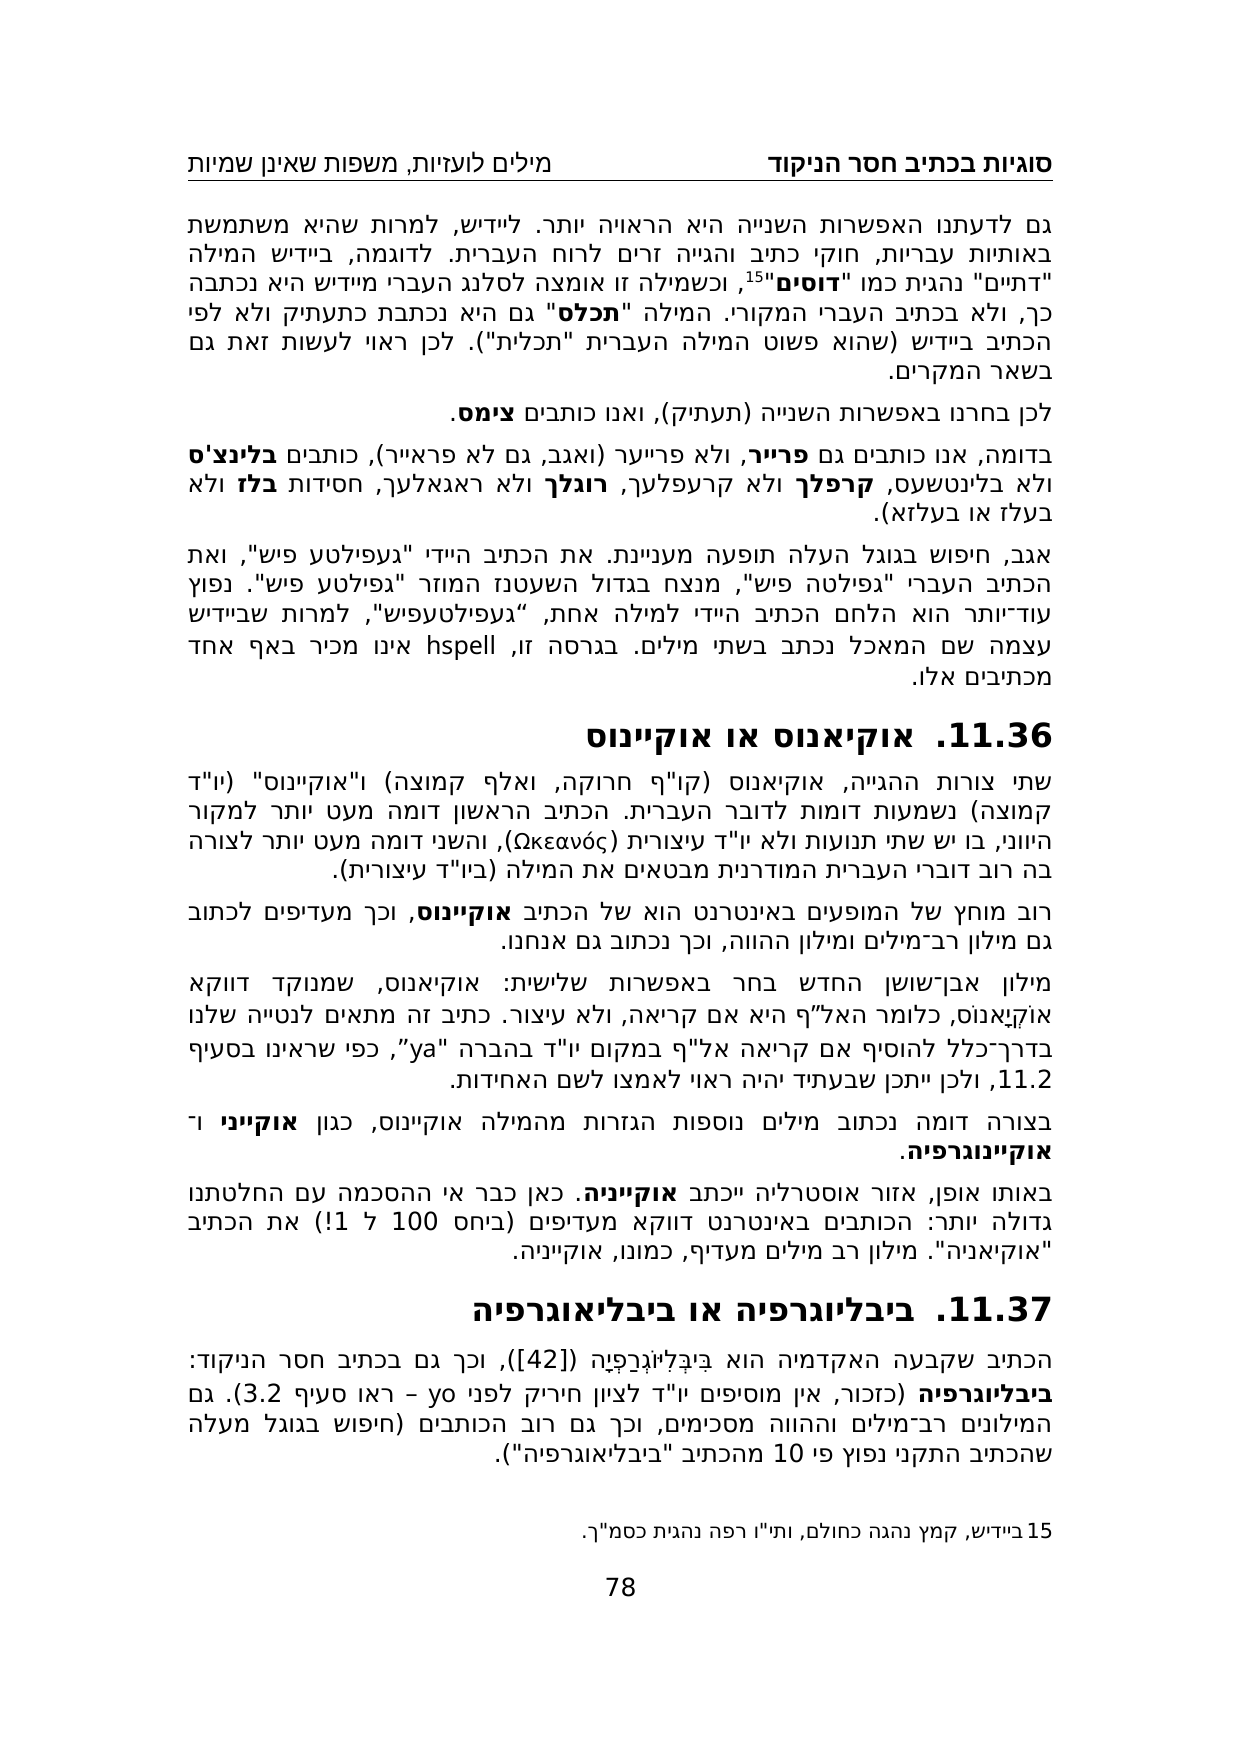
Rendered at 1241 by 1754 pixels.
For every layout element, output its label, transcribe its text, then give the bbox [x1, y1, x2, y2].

text באותו אופן, אזור אוסטרליה ייכתב אוקייניה. כאן כבר אי ההסכמה עם החלטתנו גדולה יותר: הכותבים באינטרנט דווקא מעדיפים (ביחס 100 ל 1!) את הכתיב "אוקיאניה". מילון רב מילים מעדיף, כמונו, אוקייניה. [187, 1178, 1053, 1266]
subtitle ביבליוגרפיה או ביבליאוגרפיה [187, 1291, 1053, 1329]
text בדומה, אנו כותבים גם פרייר, ולא פרייער (ואגב, גם לא פראייר), כותבים בלינצ'ס ולא בלינטשעס, קרפלך ולא קרעפלעך, רוגלך ולא ראגאלעך, חסידות בלז ולא בעלז או בעלזא). [187, 440, 1053, 528]
text ביידיש, קמץ נהגה כחולם, ותי"ו רפה נהגית כסמ"ך. [187, 1519, 1053, 1543]
text מילון אבן־שושן החדש בחר באפשרות שלישית: אוקיאנוס, שמנוקד דווקא אוֹקְיָאנוֹס, כלומר האל”ף היא אם קריאה, ולא עיצור. כתיב זה מתאים לנטייה שלנו בדרך־כלל להוסיף אם קריאה אל"ף במקום יו"ד בהברה "ya”, כפי שראינו בסעיף 11.2, ולכן ייתכן שבעתיד יהיה ראוי לאמצו לשם האחידות. [187, 968, 1053, 1094]
text רוב מוחץ של המופעים באינטרנט הוא של הכתיב אוקיינוס, וכך מעדיפים לכתוב גם מילון רב־מילים ומילון ההווה, וכך נכתוב גם אנחנו. [187, 897, 1053, 955]
text שתי צורות ההגייה, אוקיאנוס (קו"ף חרוקה, ואלף קמוצה) ו"אוקיינוס" (יו"ד קמוצה) נשמעות דומות לדובר העברית. הכתיב הראשון דומה מעט יותר למקור היווני, בו יש שתי תנועות ולא יו"ד עיצורית (Ωκεανός), והשני דומה מעט יותר לצורה בה רוב דוברי העברית המודרנית מבטאים את המילה (ביו"ד עיצורית). [187, 767, 1053, 884]
text אגב, חיפוש בגוגל העלה תופעה מעניינת. את הכתיב היידי "געפילטע פיש", ואת הכתיב העברי "גפילטה פיש", מנצח בגדול השעטנז המוזר "גפילטע פיש". נפוץ עוד־יותר הוא הלחם הכתיב היידי למילה אחת, “געפילטעפיש", למרות שביידיש עצמה שם המאכל נכתב בשתי מילים. בגרסה זו, hspell אינו מכיר באף אחד מכתיבים אלו. [187, 540, 1053, 691]
text לכן בחרנו באפשרות השנייה (תעתיק), ואנו כותבים צימס. [187, 398, 1053, 427]
text גם לדעתנו האפשרות השנייה היא הראויה יותר. ליידיש, למרות שהיא משתמשת באותיות עבריות, חוקי כתיב והגייה זרים לרוח העברית. לדוגמה, ביידיש המילה "דתיים" נהגית כמו "דוסים", וכשמילה זו אומצה לסלנג העברי מיידיש היא נכתבה כך, ולא בכתיב העברי המקורי. המילה "תכלס" גם היא נכתבת כתעתיק ולא לפי הכתיב ביידיש (שהוא פשוט המילה העברית "תכלית"). לכן ראוי לעשות זאת גם בשאר המקרים. [187, 210, 1053, 386]
text בצורה דומה נכתוב מילים נוספות הגזרות מהמילה אוקיינוס, כגון אוקייני ו־ אוקיינוגרפיה. [187, 1107, 1053, 1165]
subtitle אוקיאנוס או אוקיינוס [187, 716, 1053, 755]
text הכתיב שקבעה האקדמיה הוא בִּיבְּלִיּוֹגְרַפְיָה ([42]), וכך גם בכתיב חסר הניקוד: ביבליוגרפיה (כזכור, אין מוסיפים יו"ד לציון חיריק לפני yo – ראו סעיף 3.2). גם המילונים רב־מילים וההווה מסכימים, וכך גם רוב הכותבים (חיפוש בגוגל מעלה שהכתיב התקני נפוץ פי 10 מהכתיב "ביבליאוגרפיה"). [187, 1342, 1053, 1468]
